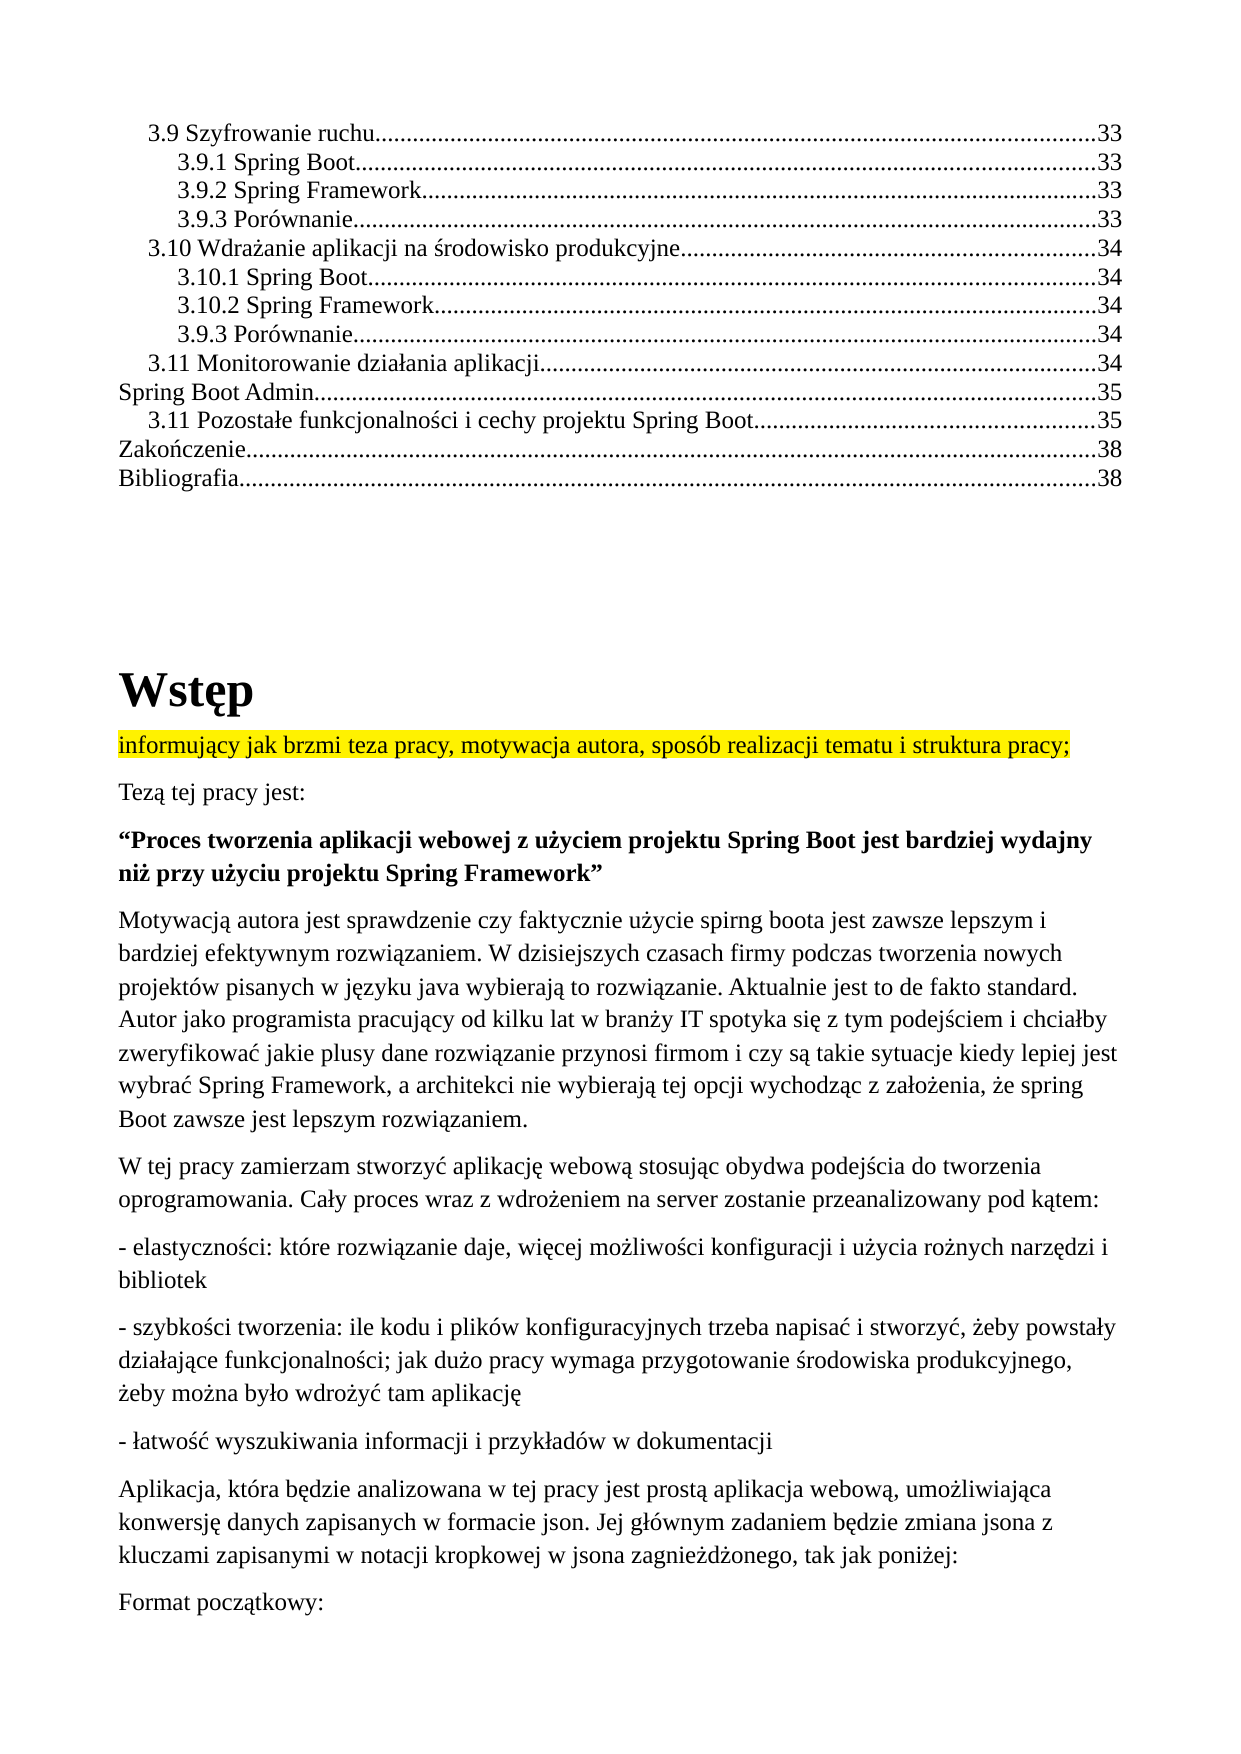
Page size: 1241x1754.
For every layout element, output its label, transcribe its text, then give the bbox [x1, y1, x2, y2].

subtitle Wstęp [118, 660, 1122, 717]
text 3.9.2 Spring Framework 33 [177, 176, 1122, 204]
text Spring Boot Admin 35 [118, 377, 1122, 406]
text W tej pracy zamierzam stworzyć aplikację webową stosując obydwa podejścia do tworzenia oprogramowania. Cały proces wraz z wdrożeniem na server zostanie przeanalizowany pod kątem: [118, 1151, 1122, 1213]
text - łatwość wyszukiwania informacji i przykładów w dokumentacji [118, 1426, 1122, 1455]
text Motywacją autora jest sprawdzenie czy faktycznie użycie spirng boota jest zawsze lepszym i bardziej efektywnym rozwiązaniem. W dzisiejszych czasach firmy podczas tworzenia nowych projektów pisanych w języku java wybierają to rozwiązanie. Aktualnie jest to de fakto standard. Autor jako programista pracujący od kilku lat w branży IT spotyka się z tym podejściem i chciałby zweryfikować jakie plusy dane rozwiązanie przynosi firmom i czy są takie sytuacje kiedy lepiej jest wybrać Spring Framework, a architekci nie wybierają tej opcji wychodząc z założenia, że spring Boot zawsze jest lepszym rozwiązaniem. [118, 906, 1122, 1132]
text 3.10.1 Spring Boot 34 [177, 262, 1122, 291]
text 3.9.1 Spring Boot 33 [177, 147, 1122, 176]
text Zakończenie 38 [118, 434, 1122, 463]
text 3.10.2 Spring Framework 34 [177, 291, 1122, 319]
text 3.9 Szyfrowanie ruchu 33 [148, 118, 1122, 147]
text Format początkowy: [118, 1587, 1122, 1616]
text Tezą tej pracy jest: [118, 777, 1122, 806]
text 3.9.3 Porównanie 33 [177, 204, 1122, 233]
text - elastyczności: które rozwiązanie daje, więcej możliwości konfiguracji i użycia rożnych narzędzi i bibliotek [118, 1232, 1122, 1294]
text 3.11 Monitorowanie działania aplikacji 34 [148, 348, 1122, 377]
text Aplikacja, która będzie analizowana w tej pracy jest prostą aplikacja webową, umożliwiająca konwersję danych zapisanych w formacie json. Jej głównym zadaniem będzie zmiana jsona z kluczami zapisanymi w notacji kropkowej w jsona zagnieżdżonego, tak jak poniżej: [118, 1474, 1122, 1568]
text Bibliografia 38 [118, 463, 1122, 492]
text “Proces tworzenia aplikacji webowej z użyciem projektu Spring Boot jest bardziej wydajny niż przy użyciu projektu Spring Framework” [118, 825, 1122, 887]
text 3.9.3 Porównanie 34 [177, 319, 1122, 348]
text 3.10 Wdrażanie aplikacji na środowisko produkcyjne 34 [148, 233, 1122, 262]
text - szybkości tworzenia: ile kodu i plików konfiguracyjnych trzeba napisać i stworzyć, żeby powstały działające funkcjonalności; jak dużo pracy wymaga przygotowanie środowiska produkcyjnego, żeby można było wdrożyć tam aplikację [118, 1312, 1122, 1407]
text informujący jak brzmi teza pracy, motywacja autora, sposób realizacji tematu i struktura pracy; [118, 730, 1122, 758]
text 3.11 Pozostałe funkcjonalności i cechy projektu Spring Boot 35 [148, 406, 1122, 434]
